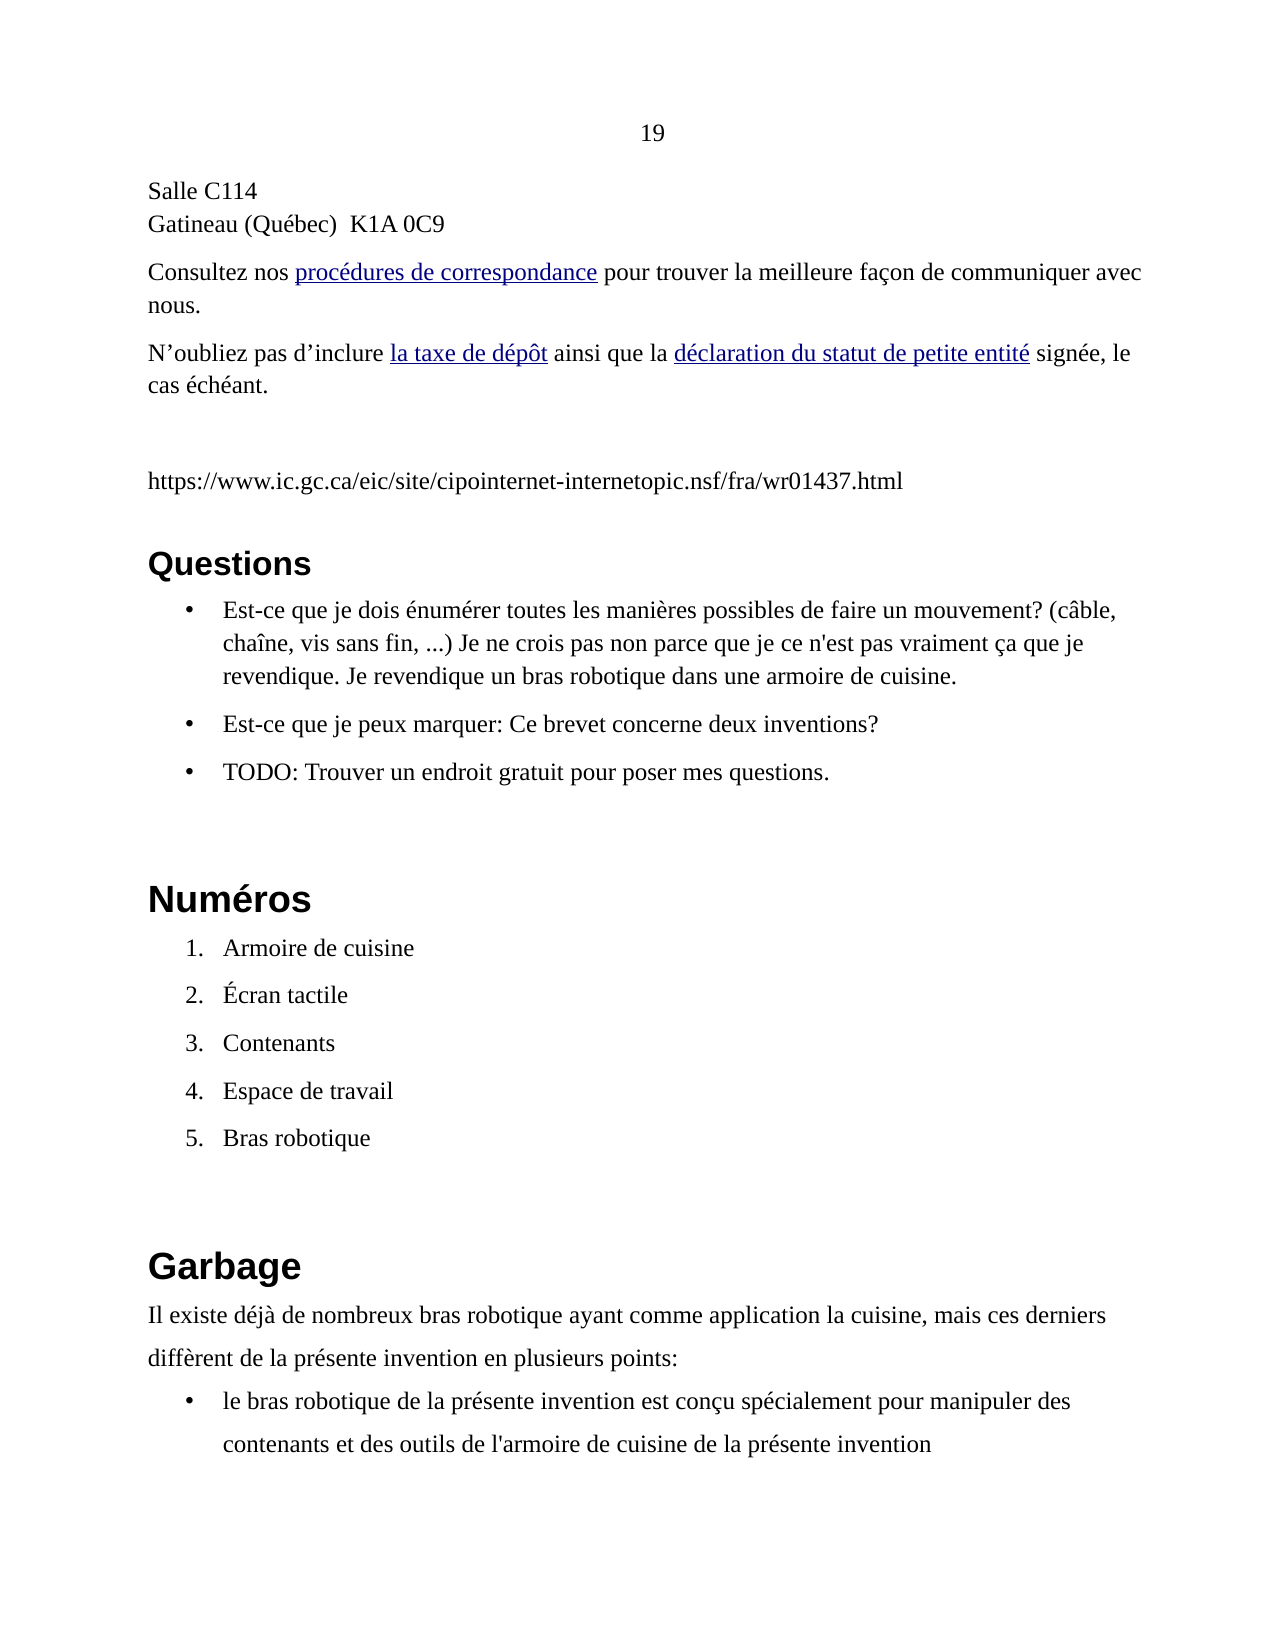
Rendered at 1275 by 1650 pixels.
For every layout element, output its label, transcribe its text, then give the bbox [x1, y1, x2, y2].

text Consultez nos procédures de correspondance pour trouver la meilleure façon de communiquer avec nous. [148, 257, 1157, 319]
list le bras robotique de la présente invention est conçu spécialement pour manipuler des contenants et des outils de l'armoire de cuisine de la présente invention [185, 1386, 1157, 1458]
subtitle Questions [148, 544, 1157, 583]
text Salle C114 Gatineau (Québec) K1A 0C9 [148, 176, 1157, 238]
list Est-ce que je peux marquer: Ce brevet concerne deux inventions? [185, 709, 1157, 738]
text N’oubliez pas d’inclure la taxe de dépôt ainsi que la déclaration du statut de petite entité signée, le cas échéant. [148, 338, 1157, 399]
text Il existe déjà de nombreux bras robotique ayant comme application la cuisine, mais ces derniers diffèrent de la présente invention en plusieurs points: [148, 1300, 1157, 1372]
text https://www.ic.gc.ca/eic/site/cipointernet-internetopic.nsf/fra/wr01437.html [148, 466, 1157, 494]
list TODO: Trouver un endroit gratuit pour poser mes questions. [185, 757, 1157, 785]
list Bras robotique [185, 1123, 1157, 1152]
subtitle Garbage [148, 1243, 1157, 1287]
list Est-ce que je dois énumérer toutes les manières possibles de faire un mouvement? (câble, chaîne, vis sans fin, ...) Je ne crois pas non parce que je ce n'est pas vraiment ça que je revendique. Je revendique un bras robotique dans une armoire de cuisine. [185, 595, 1157, 690]
list Espace de travail [185, 1076, 1157, 1104]
list Armoire de cuisine [185, 933, 1157, 962]
subtitle Numéros [148, 877, 1157, 920]
list Contenants [185, 1028, 1157, 1057]
list Écran tactile [185, 981, 1157, 1009]
